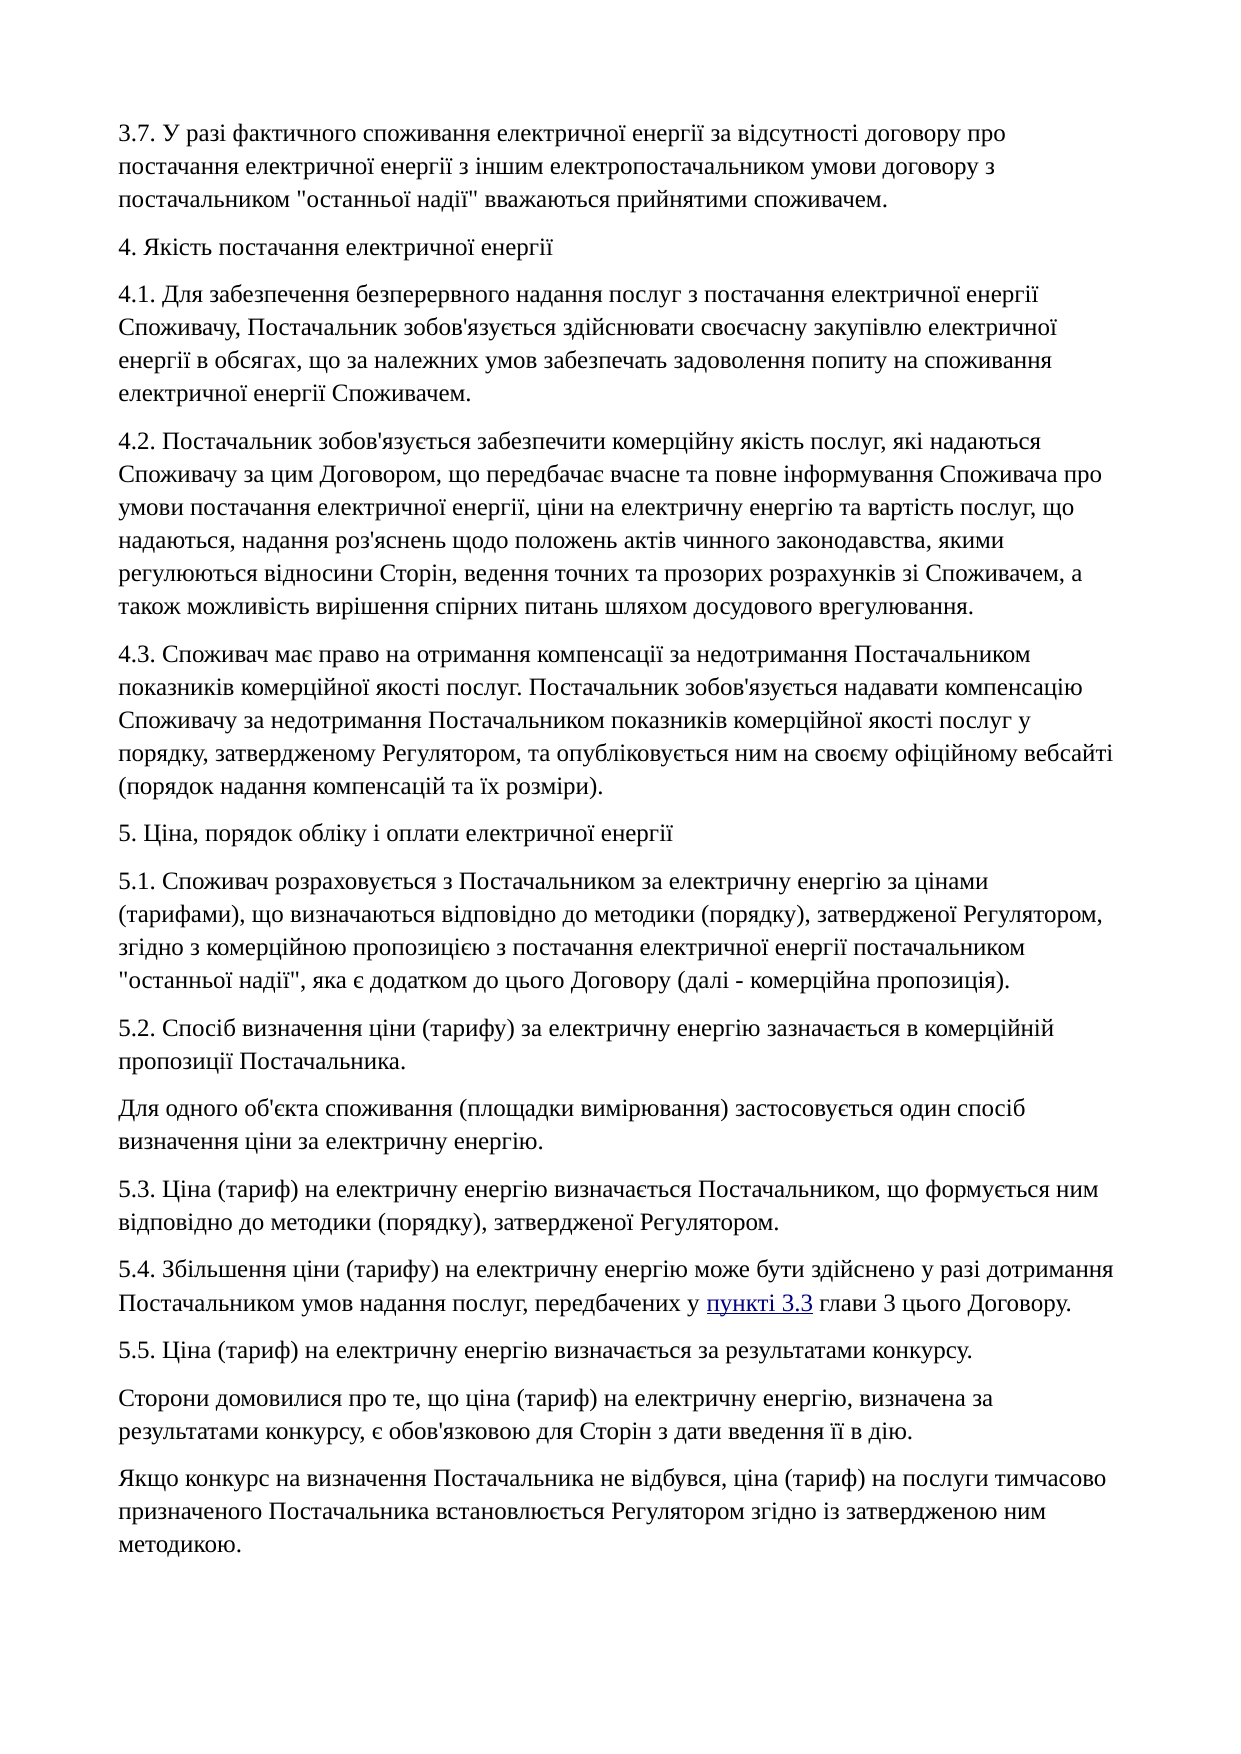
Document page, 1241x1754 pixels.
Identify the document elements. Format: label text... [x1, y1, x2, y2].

text Сторони домовилися про те, що ціна (тариф) на електричну енергію, визначена за результатами конкурсу, є обов'язковою для Сторін з дати введення її в дію. [118, 1383, 1122, 1444]
text Якщо конкурс на визначення Постачальника не відбувся, ціна (тариф) на послуги тимчасово призначеного Постачальника встановлюється Регулятором згідно із затвердженою ним методикою. [118, 1463, 1122, 1558]
text 5.2. Спосіб визначення ціни (тарифу) за електричну енергію зазначається в комерційній пропозиції Постачальника. [118, 1013, 1122, 1074]
text 5.3. Ціна (тариф) на електричну енергію визначається Постачальником, що формується ним відповідно до методики (порядку), затвердженої Регулятором. [118, 1174, 1122, 1236]
text 4. Якість постачання електричної енергії [118, 232, 1122, 261]
text 5.4. Збільшення ціни (тарифу) на електричну енергію може бути здійснено у разі дотримання Постачальником умов надання послуг, передбачених у пункті 3.3 глави 3 цього Договору. [118, 1254, 1122, 1316]
text 4.1. Для забезпечення безперервного надання послуг з постачання електричної енергії Споживачу, Постачальник зобов'язується здійснювати своєчасну закупівлю електричної енергії в обсягах, що за належних умов забезпечать задоволення попиту на споживання електричної енергії Споживачем. [118, 279, 1122, 407]
text 5. Ціна, порядок обліку і оплати електричної енергії [118, 818, 1122, 847]
text 4.2. Постачальник зобов'язується забезпечити комерційну якість послуг, які надаються Споживачу за цим Договором, що передбачає вчасне та повне інформування Споживача про умови постачання електричної енергії, ціни на електричну енергію та вартість послуг, що надаються, надання роз'яснень щодо положень актів чинного законодавства, якими регулюються відносини Сторін, ведення точних та прозорих розрахунків зі Споживачем, а також можливість вирішення спірних питань шляхом досудового врегулювання. [118, 426, 1122, 620]
text 5.5. Ціна (тариф) на електричну енергію визначається за результатами конкурсу. [118, 1335, 1122, 1364]
text 4.3. Споживач має право на отримання компенсації за недотримання Постачальником показників комерційної якості послуг. Постачальник зобов'язується надавати компенсацію Споживачу за недотримання Постачальником показників комерційної якості послуг у порядку, затвердженому Регулятором, та опубліковується ним на своєму офіційному вебсайті (порядок надання компенсацій та їх розміри). [118, 639, 1122, 799]
text Для одного об'єкта споживання (площадки вимірювання) застосовується один спосіб визначення ціни за електричну енергію. [118, 1093, 1122, 1155]
text 3.7. У разі фактичного споживання електричної енергії за відсутності договору про постачання електричної енергії з іншим електропостачальником умови договору з постачальником "останньої надії" вважаються прийнятими споживачем. [118, 118, 1122, 213]
text 5.1. Споживач розраховується з Постачальником за електричну енергію за цінами (тарифами), що визначаються відповідно до методики (порядку), затвердженої Регулятором, згідно з комерційною пропозицією з постачання електричної енергії постачальником "останньої надії", яка є додатком до цього Договору (далі - комерційна пропозиція). [118, 866, 1122, 994]
